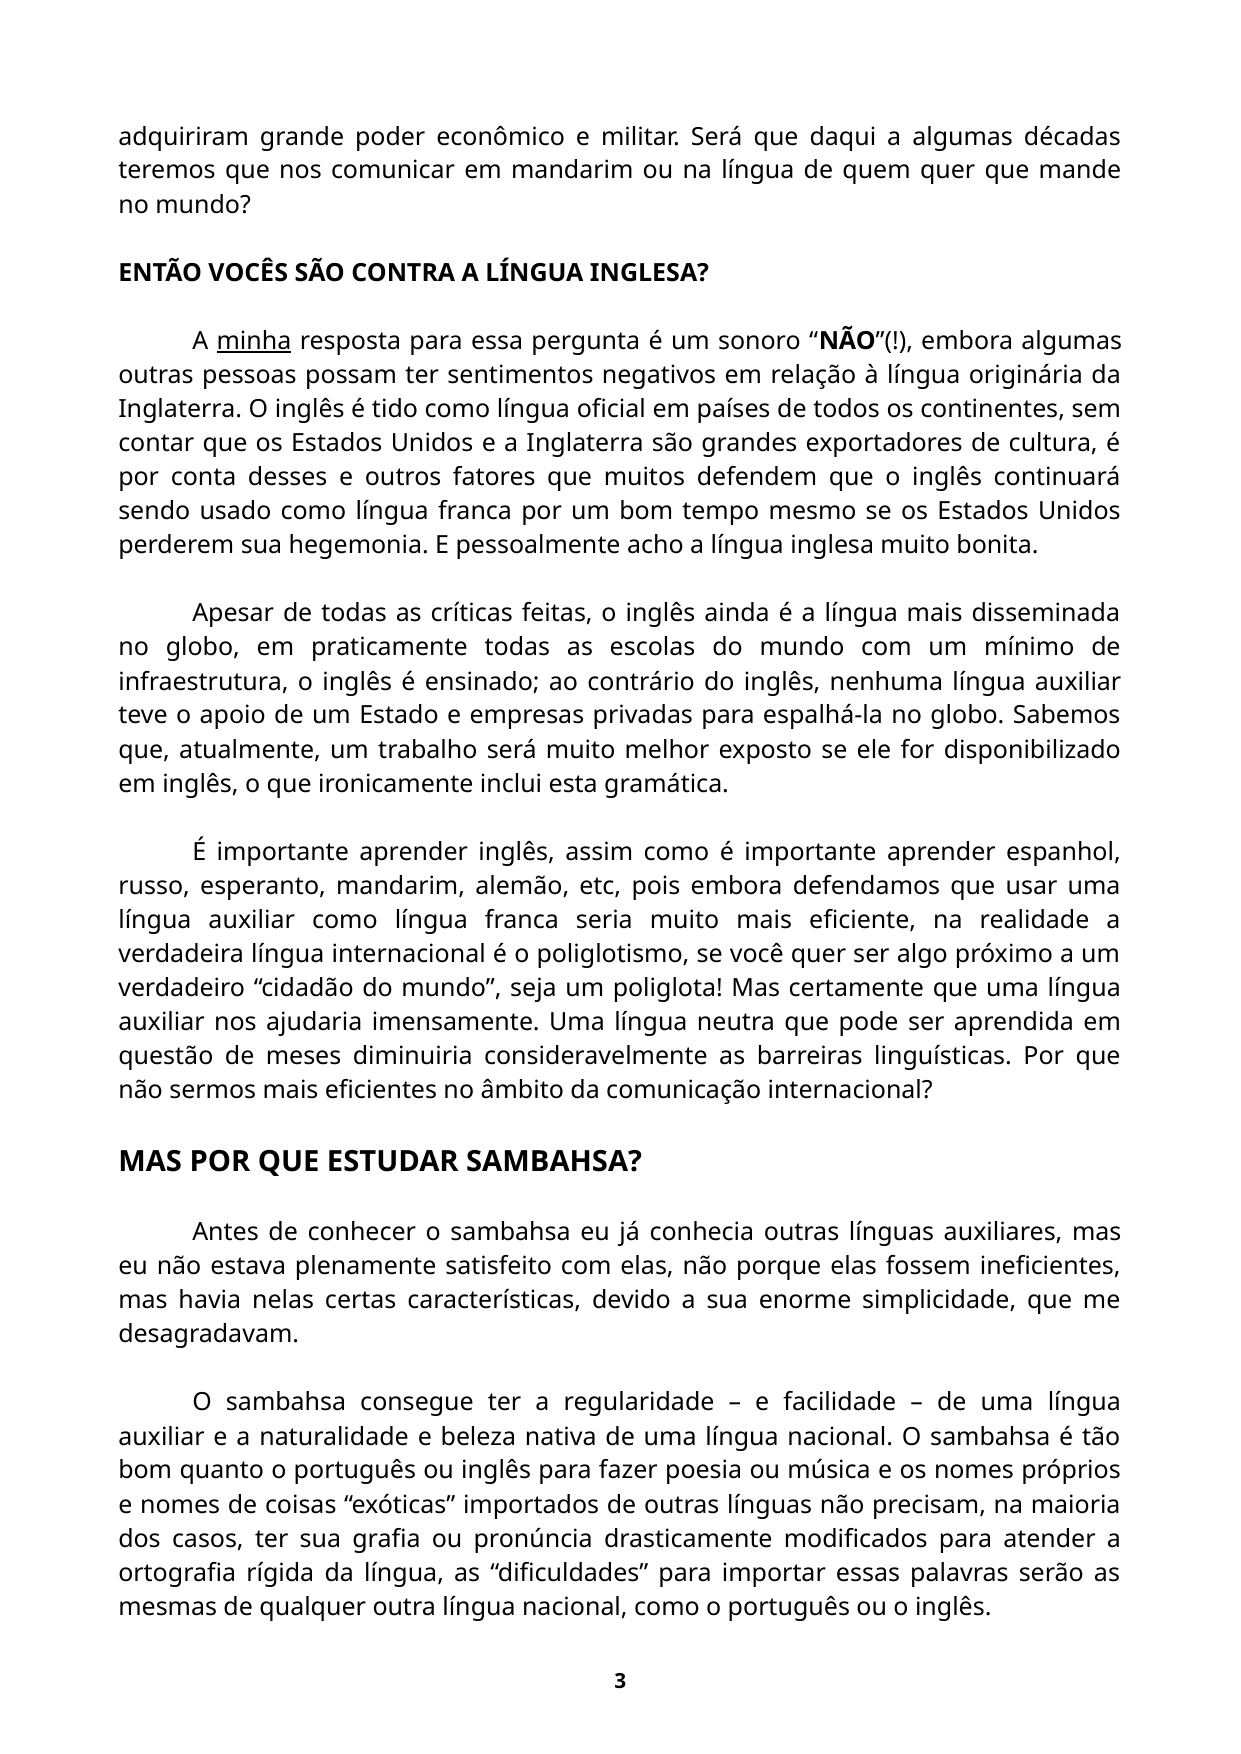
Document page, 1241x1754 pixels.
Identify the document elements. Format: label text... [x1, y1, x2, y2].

text A minha resposta para essa pergunta é um sonoro “NÃO”(!), embora algumas outras pessoas possam ter sentimentos negativos em relação à língua originária da Inglaterra. O inglês é tido como língua oficial em países de todos os continentes, sem contar que os Estados Unidos e a Inglaterra são grandes exportadores de cultura, é por conta desses e outros fatores que muitos defendem que o inglês continuará sendo usado como língua franca por um bom tempo mesmo se os Estados Unidos perderem sua hegemonia. E pessoalmente acho a língua inglesa muito bonita. [118, 322, 1122, 561]
subtitle MAS POR QUE ESTUDAR SAMBAHSA? [118, 1140, 1122, 1180]
text adquiriram grande poder econômico e militar. Será que daqui a algumas décadas teremos que nos comunicar em mandarim ou na língua de quem quer que mande no mundo? [118, 118, 1122, 220]
text O sambahsa consegue ter a regularidade – e facilidade – de uma língua auxiliar e a naturalidade e beleza nativa de uma língua nacional. O sambahsa é tão bom quanto o português ou inglês para fazer poesia ou música e os nomes próprios e nomes de coisas “exóticas” importados de outras línguas não precisam, na maioria dos casos, ter sua grafia ou pronúncia drasticamente modificados para atender a ortografia rígida da língua, as “dificuldades” para importar essas palavras serão as mesmas de qualquer outra língua nacional, como o português ou o inglês. [118, 1384, 1122, 1622]
text Antes de conhecer o sambahsa eu já conhecia outras línguas auxiliares, mas eu não estava plenamente satisfeito com elas, não porque elas fossem ineficientes, mas havia nelas certas características, devido a sua enorme simplicidade, que me desagradavam. [118, 1214, 1122, 1350]
text É importante aprender inglês, assim como é importante aprender espanhol, russo, esperanto, mandarim, alemão, etc, pois embora defendamos que usar uma língua auxiliar como língua franca seria muito mais eficiente, na realidade a verdadeira língua internacional é o poliglotismo, se você quer ser algo próximo a um verdadeiro “cidadão do mundo”, seja um poliglota! Mas certamente que uma língua auxiliar nos ajudaria imensamente. Uma língua neutra que pode ser aprendida em questão de meses diminuiria consideravelmente as barreiras linguísticas. Por que não sermos mais eficientes no âmbito da comunicação internacional? [118, 833, 1122, 1106]
text Apesar de todas as críticas feitas, o inglês ainda é a língua mais disseminada no globo, em praticamente todas as escolas do mundo com um mínimo de infraestrutura, o inglês é ensinado; ao contrário do inglês, nenhuma língua auxiliar teve o apoio de um Estado e empresas privadas para espalhá-la no globo. Sabemos que, atualmente, um trabalho será muito melhor exposto se ele for disponibilizado em inglês, o que ironicamente inclui esta gramática. [118, 595, 1122, 799]
subtitle ENTÃO VOCÊS SÃO CONTRA A LÍNGUA INGLESA? [118, 254, 1122, 288]
